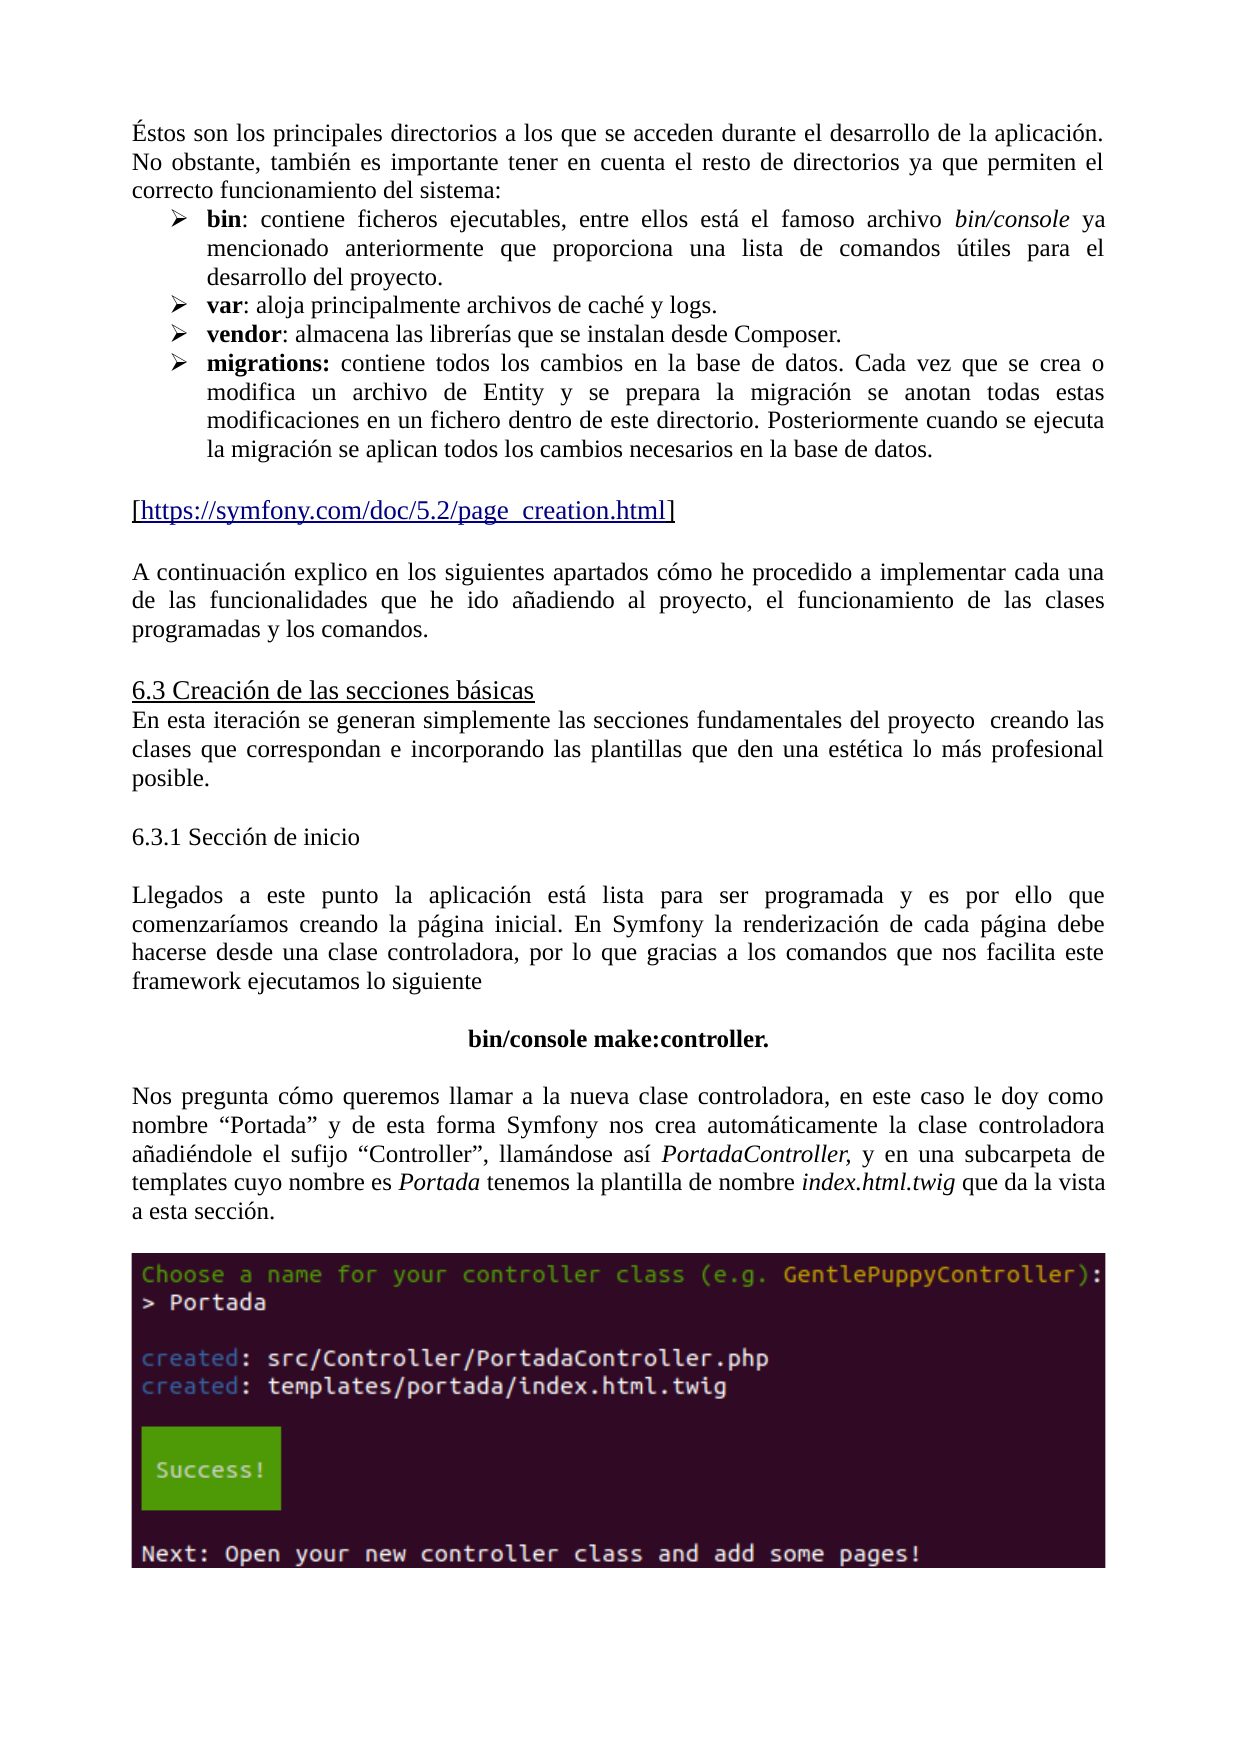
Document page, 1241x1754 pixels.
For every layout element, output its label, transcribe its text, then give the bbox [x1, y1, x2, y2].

text Llegados a este punto la aplicación está lista para ser programada y es por ello que comenzaríamos creando la página inicial. En Symfony la renderización de cada página debe hacerse desde una clase controladora, por lo que gracias a los comandos que nos facilita este framework ejecutamos lo siguiente [132, 880, 1106, 995]
text bin/console make:controller. [132, 1024, 1106, 1052]
list var: aloja principalmente archivos de caché y logs. [169, 291, 1106, 319]
list migrations: contiene todos los cambios en la base de datos. Cada vez que se crea o modifica un archivo de Entity y se prepara la migración se anotan todas estas modificaciones en un fichero dentro de este directorio. Posteriormente cuando se ejecuta la migración se aplican todos los cambios necesarios en la base de datos. [169, 348, 1106, 463]
text Éstos son los principales directorios a los que se acceden durante el desarrollo de la aplicación. No obstante, también es importante tener en cuenta el resto de directorios ya que permiten el correcto funcionamiento del sistema: [132, 118, 1106, 204]
list bin: contiene ficheros ejecutables, entre ellos está el famoso archivo bin/console ya mencionado anteriormente que proporciona una lista de comandos útiles para el desarrollo del proyecto. [169, 204, 1106, 291]
text En esta iteración se generan simplemente las secciones fundamentales del proyecto creando las clases que correspondan e incorporando las plantillas que den una estética lo más profesional posible. [132, 705, 1106, 791]
text 6.3.1 Sección de inicio [132, 822, 1106, 851]
picture [131, 1253, 1106, 1568]
text A continuación explico en los siguientes apartados cómo he procedido a implementar cada una de las funcionalidades que he ido añadiendo al proyecto, el funcionamiento de las clases programadas y los comandos. [132, 557, 1106, 643]
list vendor: almacena las librerías que se instalan desde Composer. [169, 319, 1106, 348]
text Nos pregunta cómo queremos llamar a la nueva clase controladora, en este caso le doy como nombre “Portada” y de esta forma Symfony nos crea automáticamente la clase controladora añadiéndole el sufijo “Controller”, llamándose así PortadaController, y en una subcarpeta de templates cuyo nombre es Portada tenemos la plantilla de nombre index.html.twig que da la vista a esta sección. [132, 1081, 1106, 1225]
text 6.3 Creación de las secciones básicas [132, 674, 1106, 705]
text [https://symfony.com/doc/5.2/page_creation.html] [132, 494, 1106, 525]
